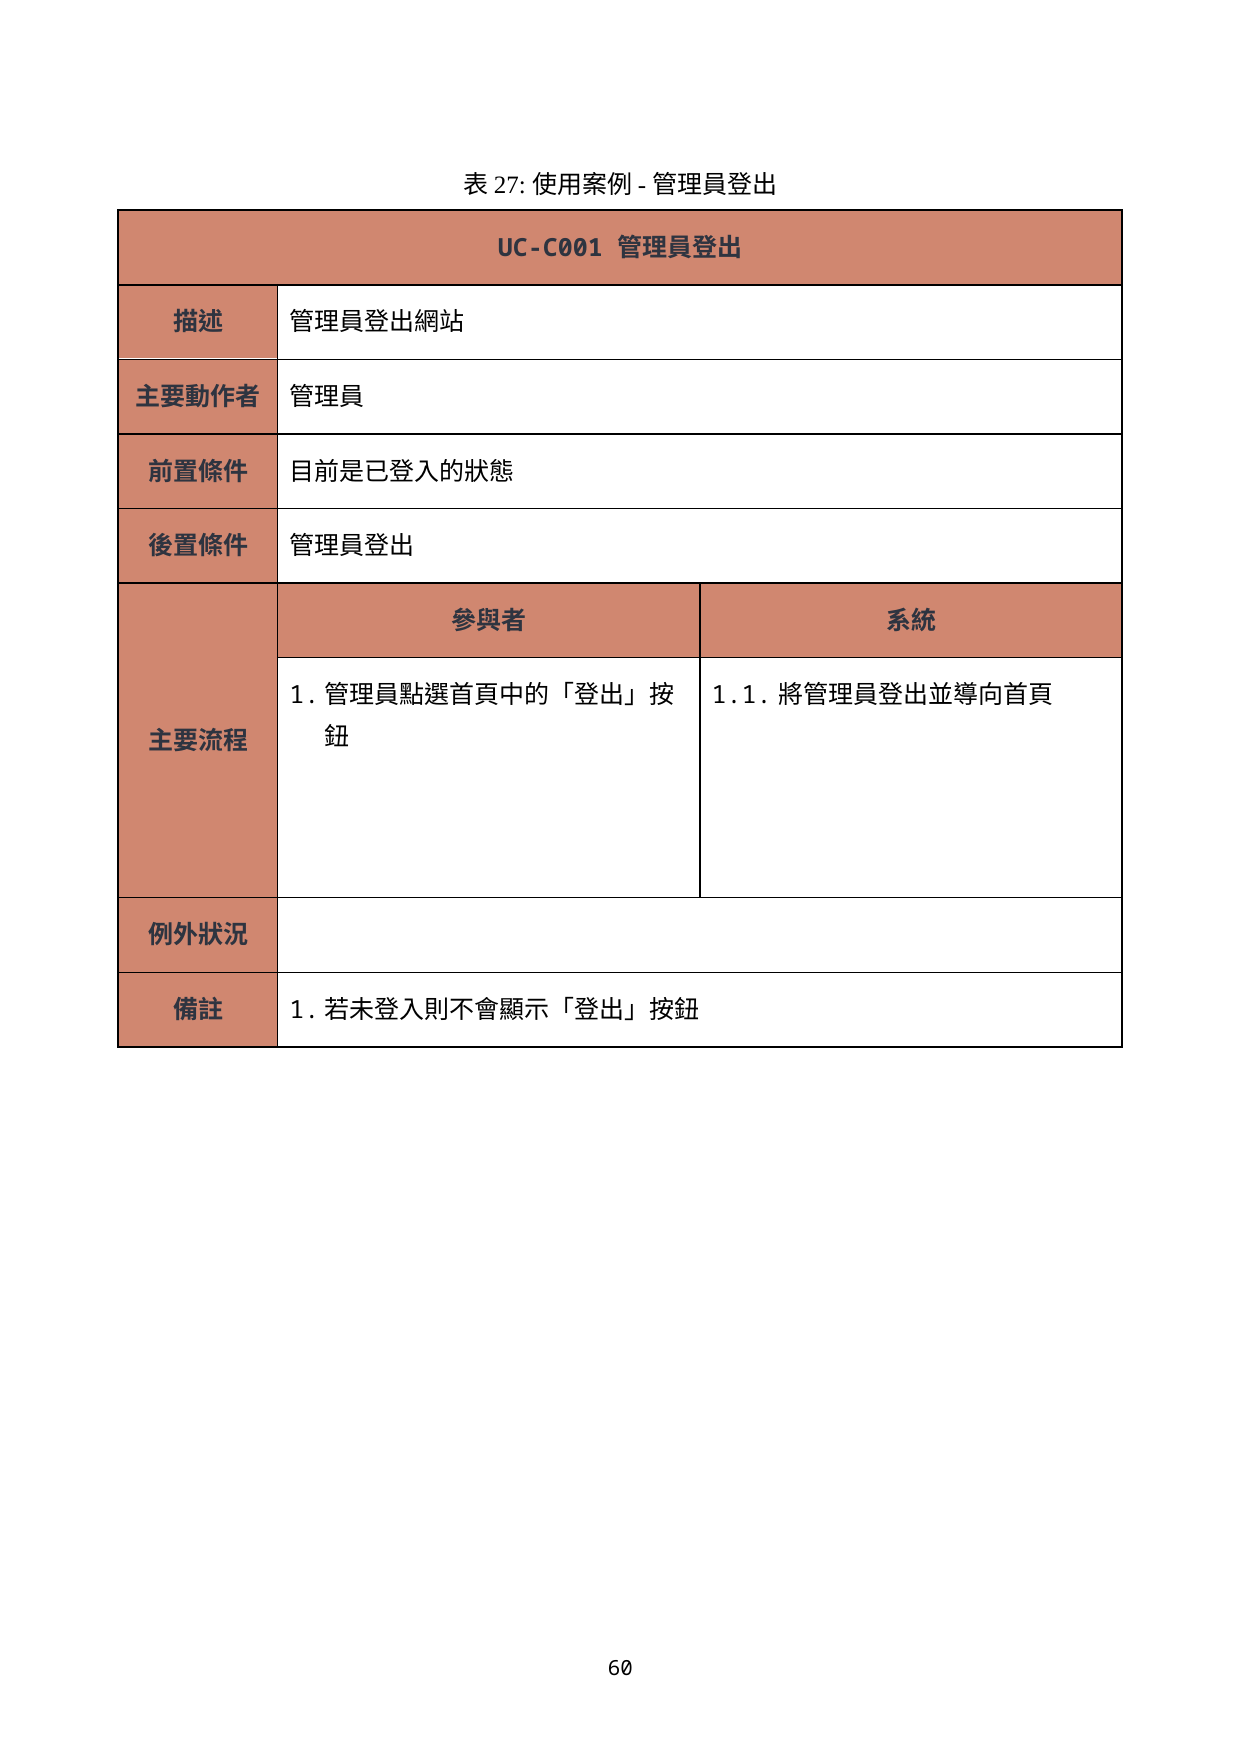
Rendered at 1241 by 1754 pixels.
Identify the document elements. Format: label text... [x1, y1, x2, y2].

table_cell 主要動作者 [119, 360, 277, 433]
table_cell 若未登入則不會顯示「登出」按鈕 [278, 973, 1121, 1046]
table_cell 管理員 [278, 360, 1121, 433]
table_cell 例外狀況 [119, 898, 277, 971]
table_cell 管理員登出 [278, 509, 1121, 582]
table_cell 系統 [701, 584, 1121, 657]
text 表 27: 使用案例 - 管理員登出 [118, 164, 1122, 201]
table_cell 參與者 [278, 584, 699, 657]
table_cell 主要流程 [119, 584, 277, 897]
table_cell 目前是已登入的狀態 [278, 435, 1121, 508]
table_cell [278, 898, 1121, 971]
table_cell 管理員點選首頁中的「登出」按鈕 [278, 658, 699, 897]
table_cell 前置條件 [119, 435, 277, 508]
table_header UC-C001 管理員登出 [119, 211, 1121, 284]
table_cell 管理員登出網站 [278, 286, 1121, 358]
table_cell 後置條件 [119, 509, 277, 582]
table_cell 將管理員登出並導向首頁 [701, 658, 1121, 897]
table_cell 描述 [119, 286, 277, 358]
table_cell 備註 [119, 973, 277, 1046]
